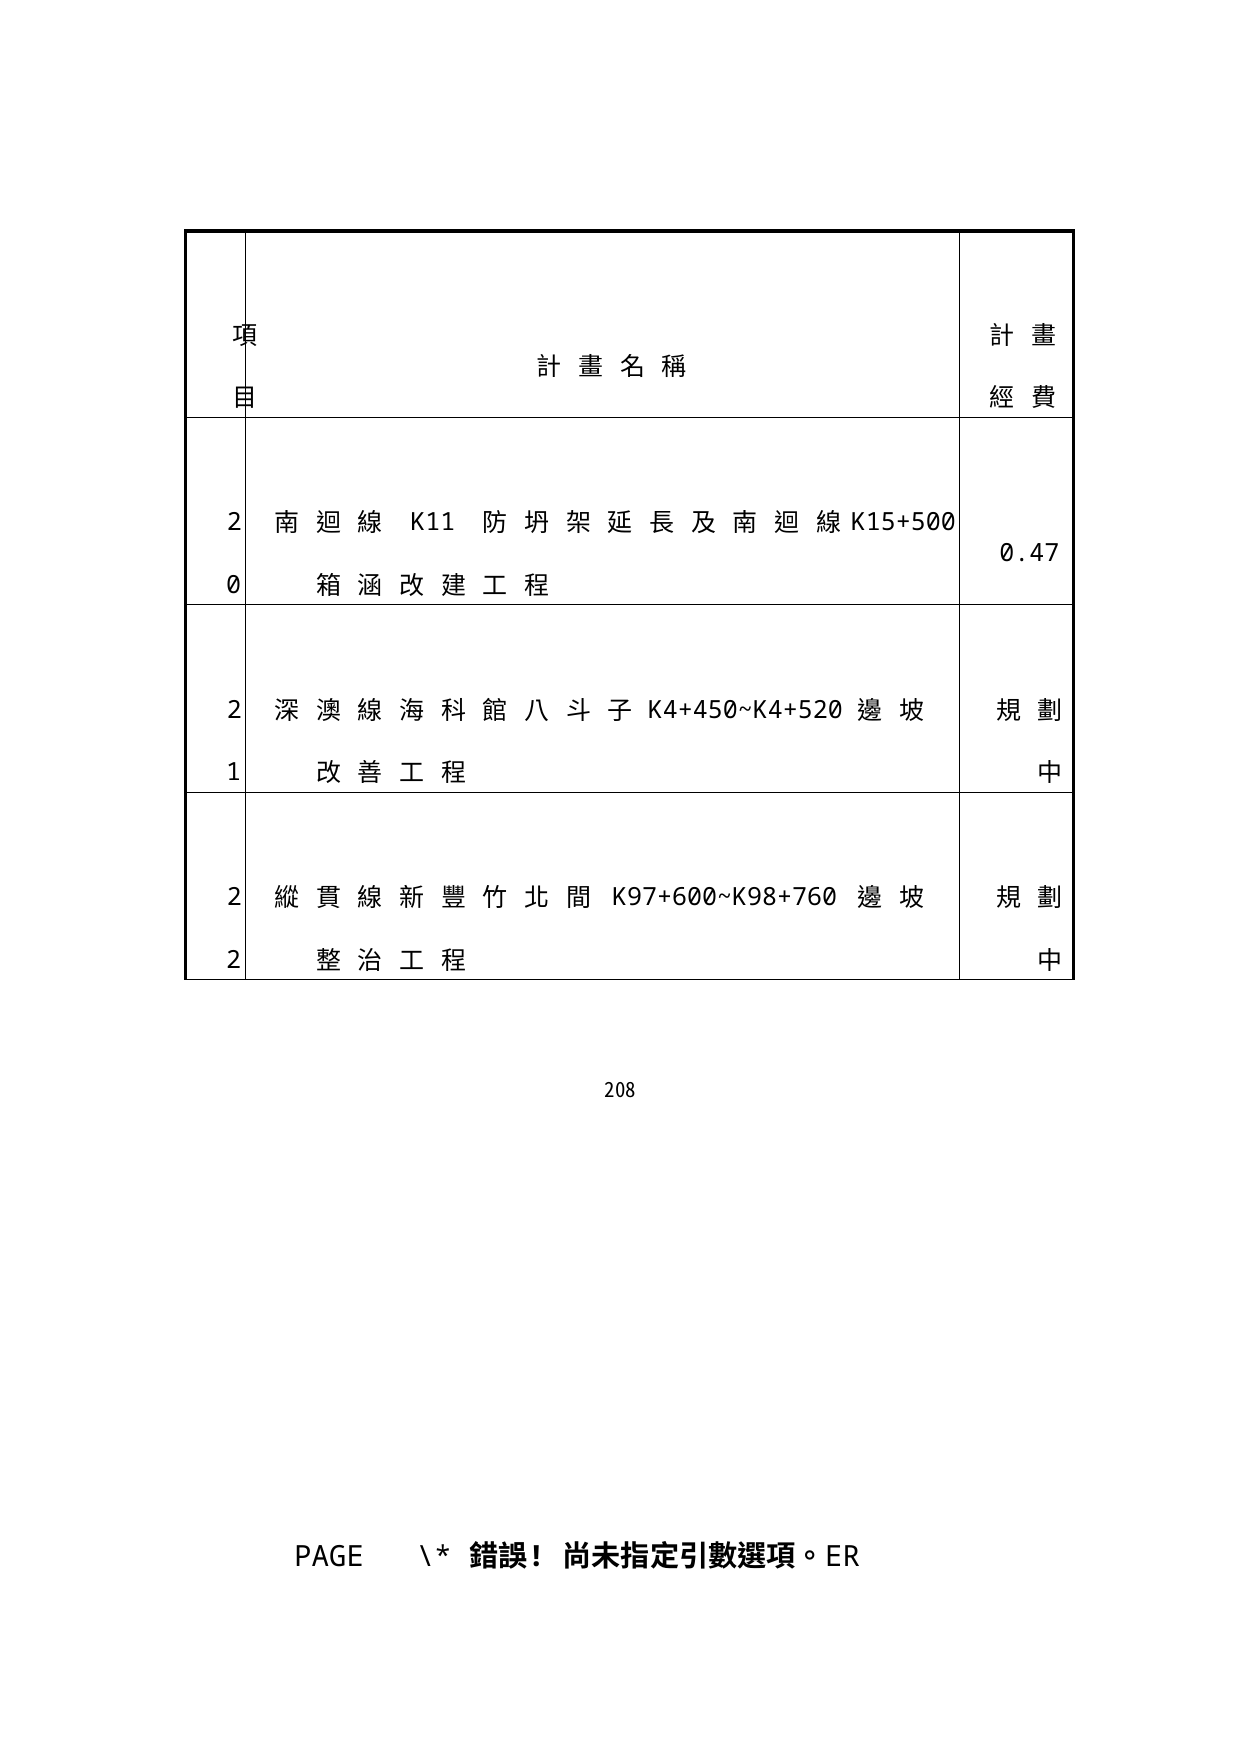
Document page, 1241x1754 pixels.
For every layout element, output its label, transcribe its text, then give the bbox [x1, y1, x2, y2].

table_cell 22 [187, 793, 245, 979]
table_cell 南迴線K11防坍架延長及南迴線K15+500箱涵改建工程 [246, 418, 959, 604]
table_cell 深澳線海科館八斗子K4+450~K4+520邊坡改善工程 [246, 605, 959, 792]
table_header 計畫經費 [960, 233, 1072, 417]
table_cell 縱貫線新豐竹北間K97+600~K98+760邊坡整治工程 [246, 793, 959, 979]
table_header 項目 [187, 233, 245, 417]
table_cell 規劃中 [960, 605, 1072, 792]
table_cell 20 [187, 418, 245, 604]
table_cell 0.47 [960, 418, 1072, 604]
table_cell 規劃中 [960, 793, 1072, 979]
table_header 計畫名稱 [246, 233, 959, 417]
table_cell 21 [187, 605, 245, 792]
